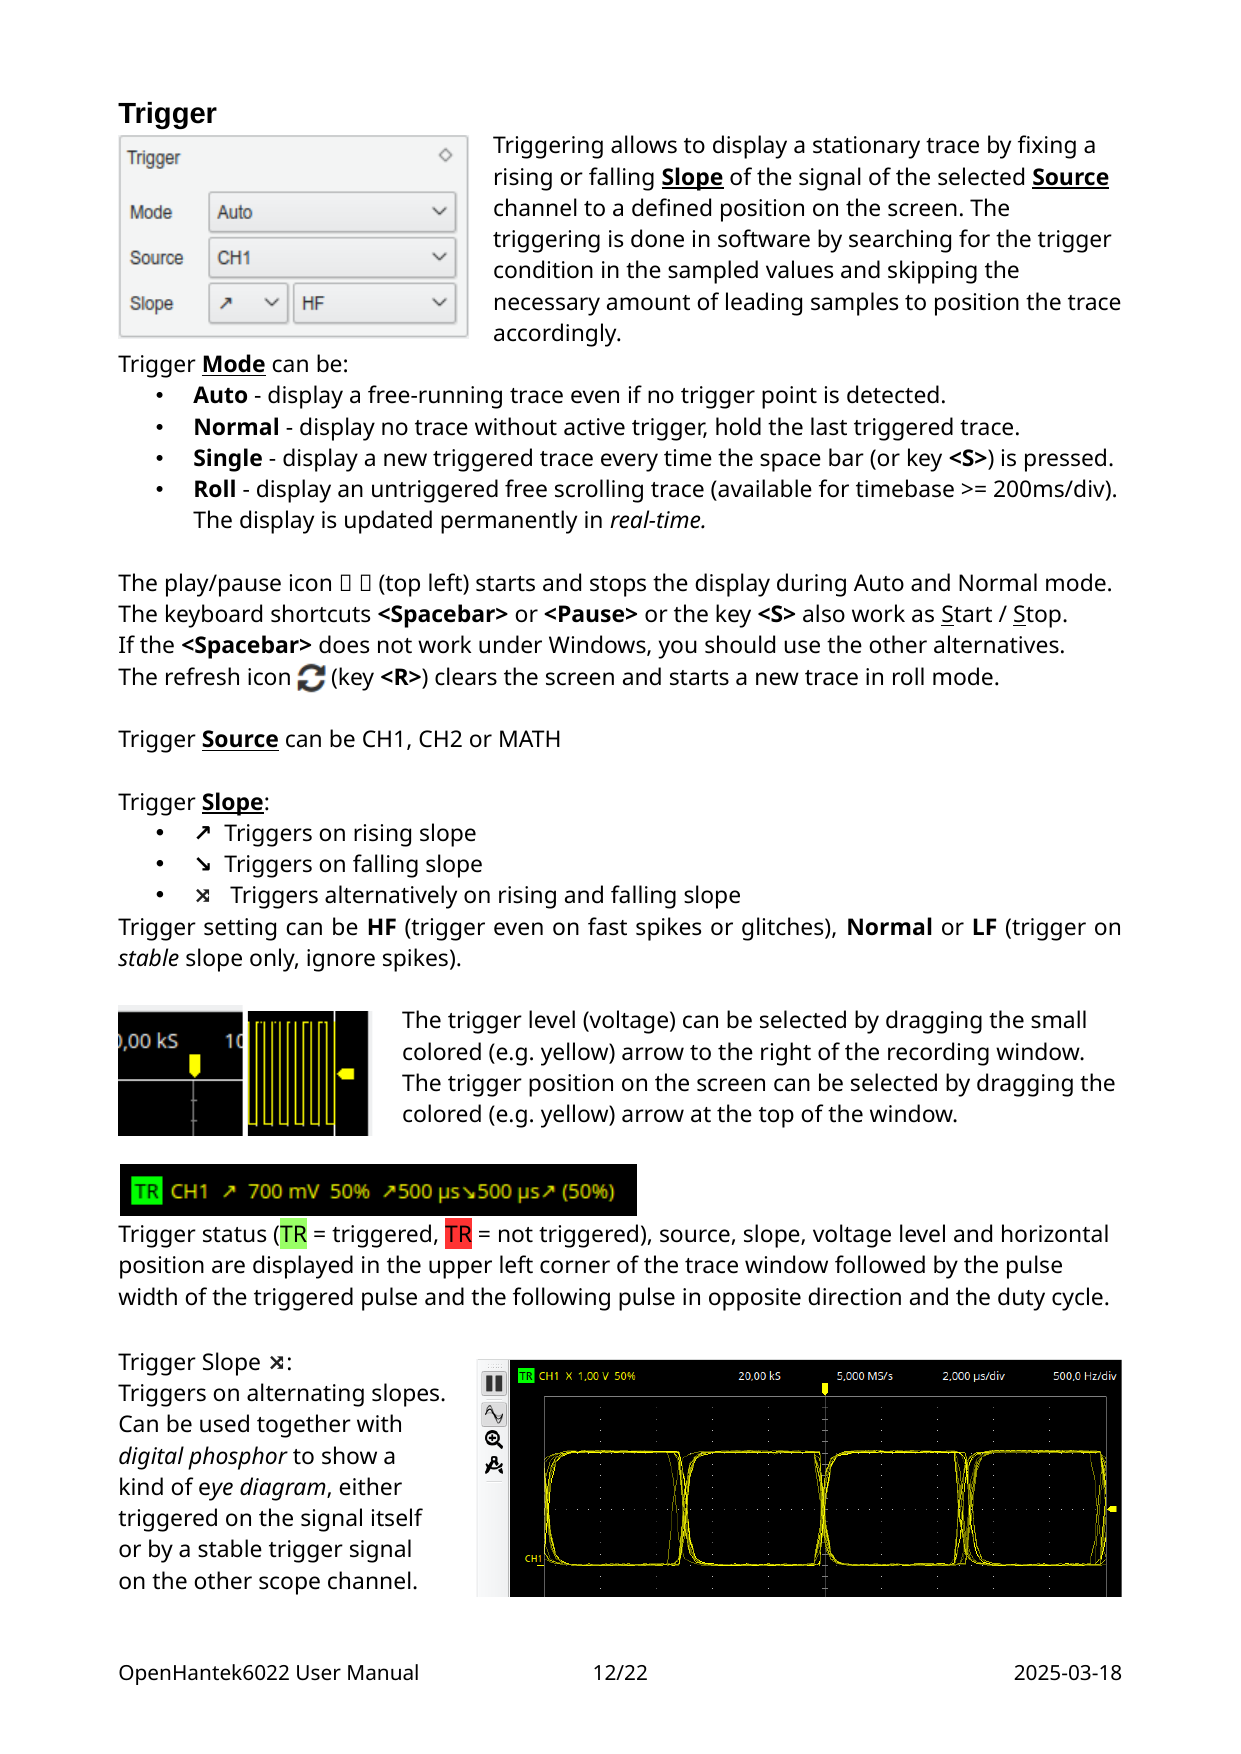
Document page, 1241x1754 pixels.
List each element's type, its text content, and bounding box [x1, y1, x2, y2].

list Roll - display an untriggered free scrolling trace (available for timebase >= 200ms/div). The display is updated permanently in real-time. [156, 473, 1122, 536]
text Trigger setting can be HF (trigger even on fast spikes or glitches), Normal or LF (trigger on stable slope only, ignore spikes). [118, 911, 1122, 973]
text The refresh icon [118, 661, 294, 692]
list Normal - display no trace without active trigger, hold the last triggered trace. [156, 411, 1122, 442]
list Single - display a new triggered trace every time the space bar (or key <S>) is pressed. [156, 442, 1122, 473]
subtitle Trigger [118, 96, 1122, 129]
list ↗ Triggers on rising slope [156, 817, 1122, 848]
text Trigger Mode can be: [118, 348, 1122, 379]
text The trigger level (voltage) can be selected by dragging the small colored (e.g. yellow) arrow to the right of the recording window. The trigger position on the screen can be selected by dragging the colored (e.g. yellow) arrow at the top of the window. [118, 1004, 1122, 1129]
text The keyboard shortcuts <Spacebar> or <Pause> or the key <S> also work as Start / Stop. If the <Spacebar> does not work under Windows, you should use the other alternatives. [118, 598, 1122, 661]
list Auto - display a free-running trace even if no trigger point is detected. [156, 379, 1122, 411]
picture [476, 1359, 1122, 1597]
text Trigger Slope: [118, 786, 1122, 817]
text Trigger Source can be CH1, CH2 or MATH [118, 723, 1122, 754]
text The play/pause icon   (top left) starts and stops the display during Auto and Normal mode. [118, 567, 1140, 598]
picture [255, 1011, 373, 1117]
text Trigger status (TR = triggered, TR = not triggered), source, slope, voltage level and horizontal position are displayed in the upper left corner of the trace window followed by the pulse width of the triggered pulse and the following pulse in opposite direction and the duty cycle. [118, 1218, 1122, 1312]
picture [120, 1164, 637, 1216]
text Triggering allows to display a stationary trace by fixing a rising or falling Slope of the signal of the selected Source channel to a defined position on the screen. The triggering is done in software by searching for the trigger condition in the sampled values and skipping the necessary amount of leading samples to position the trace accordingly. [118, 129, 1122, 348]
text Trigger Slope ⤨: Triggers on alternating slopes. Can be used together with digital phosphor to show a kind of eye diagram, either triggered on the signal itself or by a stable trigger signal on the other scope channel. [118, 1346, 1122, 1596]
picture [294, 660, 331, 695]
list ↘ Triggers on falling slope [156, 848, 1122, 879]
text (key <R>) clears the screen and starts a new trace in roll mode. [331, 661, 1122, 692]
list ⤨ Triggers alternatively on rising and falling slope [156, 879, 1122, 911]
picture [118, 135, 470, 339]
picture [118, 1005, 243, 1040]
